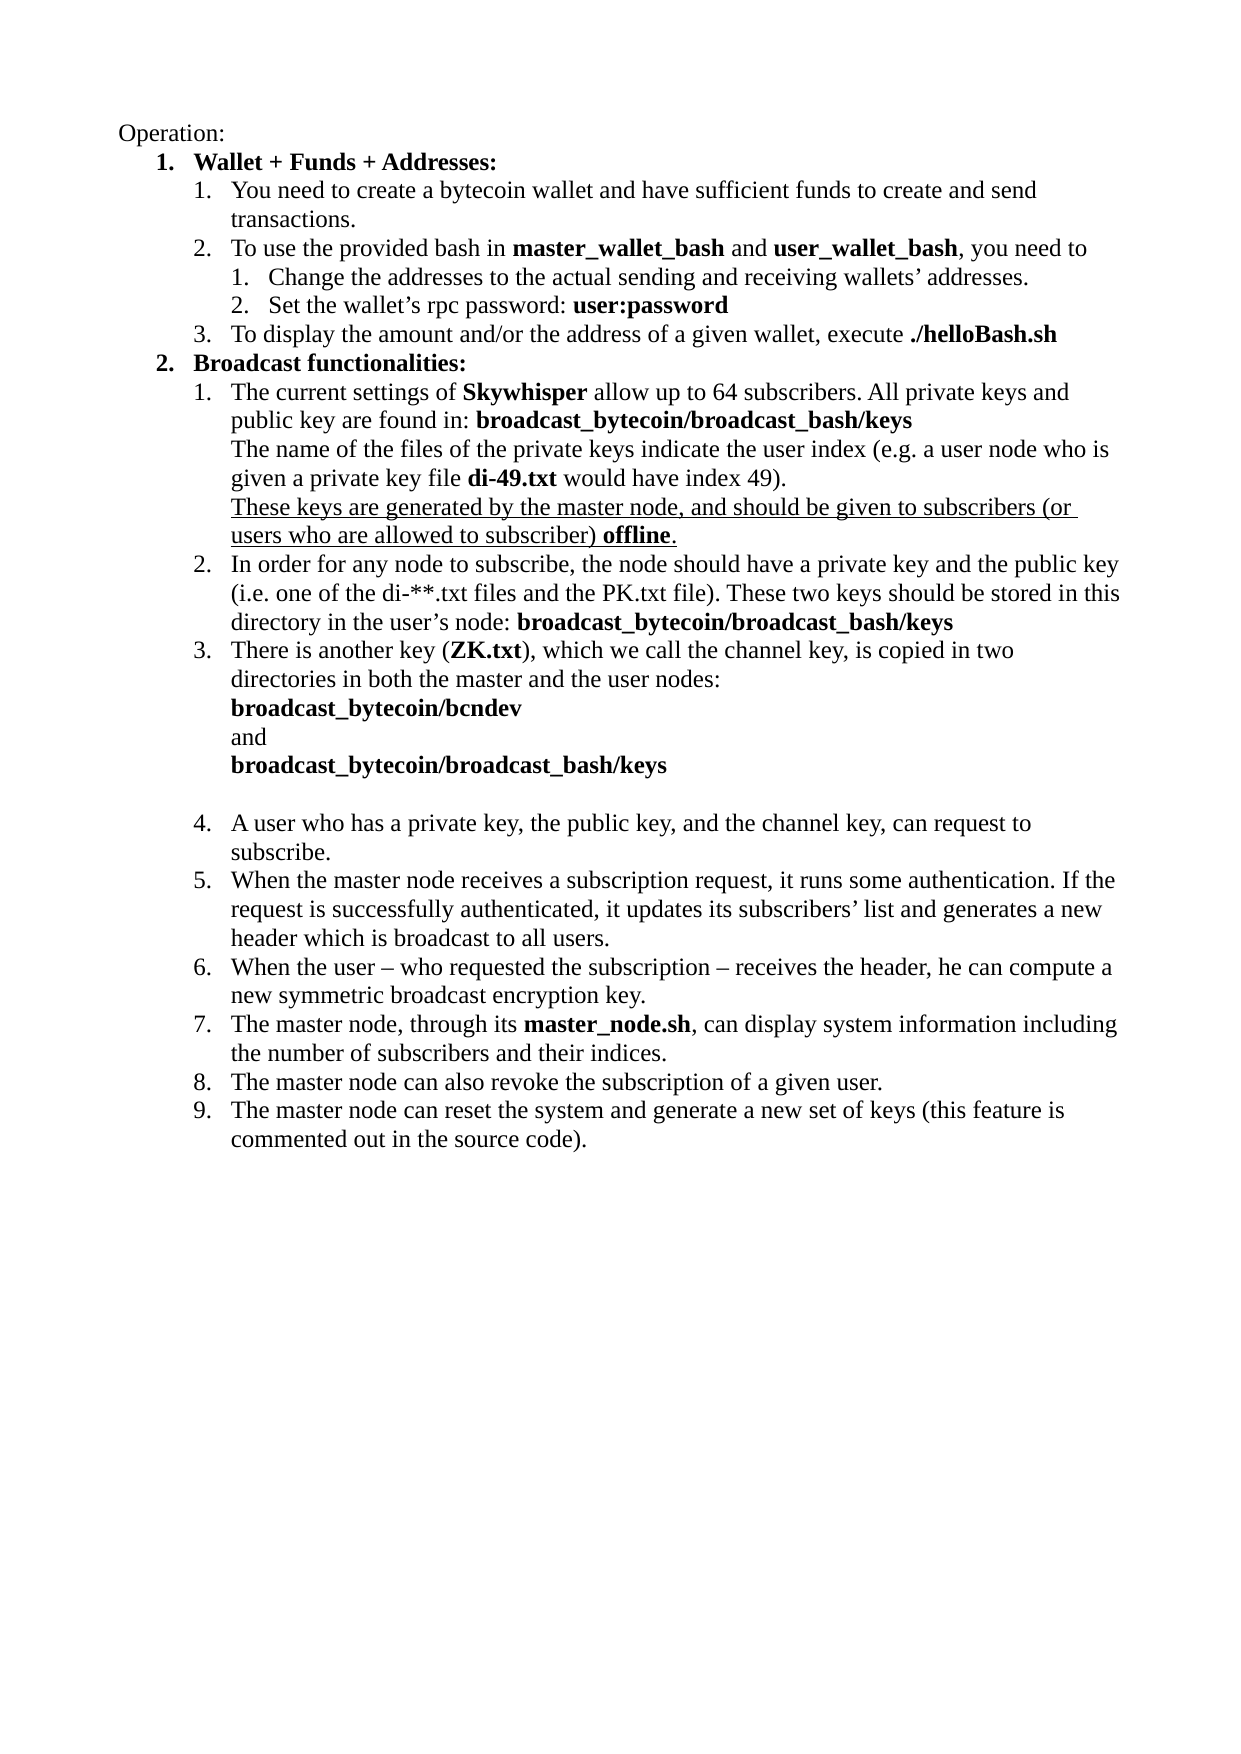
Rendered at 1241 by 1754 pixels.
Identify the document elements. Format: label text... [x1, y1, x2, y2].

list When the master node receives a subscription request, it runs some authentication. If the request is successfully authenticated, it updates its subscribers’ list and generates a new header which is broadcast to all users. [193, 866, 1122, 952]
list Wallet + Funds + Addresses: [156, 147, 1122, 176]
list You need to create a bytecoin wallet and have sufficient funds to create and send transactions. [193, 176, 1122, 233]
list In order for any node to subscribe, the node should have a private key and the public key (i.e. one of the di-**.txt files and the PK.txt file). These two keys should be stored in this directory in the user’s node: broadcast_bytecoin/broadcast_bash/keys [193, 549, 1122, 636]
list To use the provided bash in master_wallet_bash and user_wallet_bash, you need to [193, 233, 1122, 262]
text Operation: [118, 118, 1122, 147]
list Set the wallet’s rpc password: user:password [231, 291, 1122, 319]
list The master node can also revoke the subscription of a given user. [193, 1067, 1122, 1096]
list Broadcast functionalities: [156, 348, 1122, 377]
list The master node can reset the system and generate a new set of keys (this feature is commented out in the source code). [193, 1096, 1122, 1182]
list To display the amount and/or the address of a given wallet, execute ./helloBash.sh [193, 319, 1122, 348]
list When the user – who requested the subscription – receives the header, he can compute a new symmetric broadcast encryption key. [193, 952, 1122, 1009]
list The current settings of Skywhisper allow up to 64 subscribers. All private keys and public key are found in: broadcast_bytecoin/broadcast_bash/keys The name of the files of the private keys indicate the user index (e.g. a user node who is given a private key file di-49.txt would have index 49). These keys are generated by the master node, and should be given to subscribers (or users who are allowed to subscriber) offline. [193, 377, 1122, 549]
list There is another key (ZK.txt), which we call the channel key, is copied in two directories in both the master and the user nodes: broadcast_bytecoin/bcndev and broadcast_bytecoin/broadcast_bash/keys [193, 636, 1122, 779]
list Change the addresses to the actual sending and receiving wallets’ addresses. [231, 262, 1122, 291]
list A user who has a private key, the public key, and the channel key, can request to subscribe. [193, 808, 1122, 866]
list The master node, through its master_node.sh, can display system information including the number of subscribers and their indices. [193, 1009, 1122, 1067]
